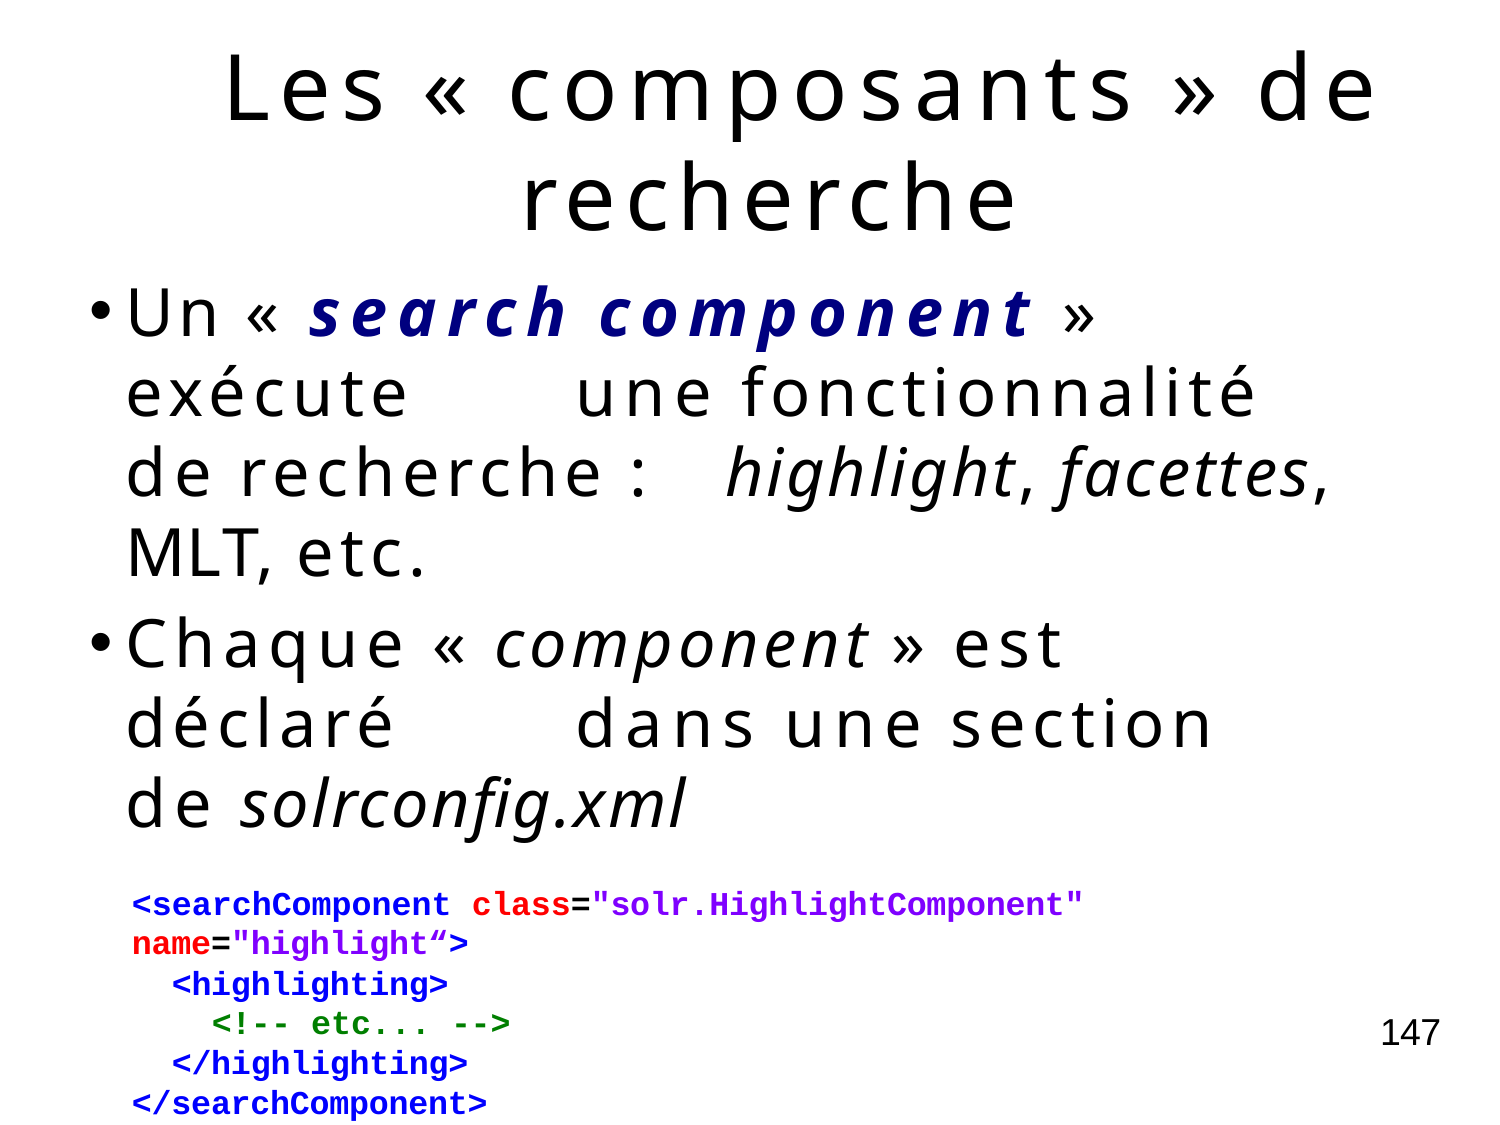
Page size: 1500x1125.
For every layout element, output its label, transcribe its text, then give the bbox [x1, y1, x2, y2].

text_box Un « search component » exécute une fonctionnalité de recherche : highlight, facettes, MLT, etc. Chaque « component » est déclaré dans une section de solrconfig.xml <searchComponent class="solr.HighlightComponent" name="highlight“> <highlighting> <!-- etc... --> </highlighting> </searchComponent> [87, 267, 1455, 1122]
title Les « composants » de recherche [87, 26, 1413, 249]
